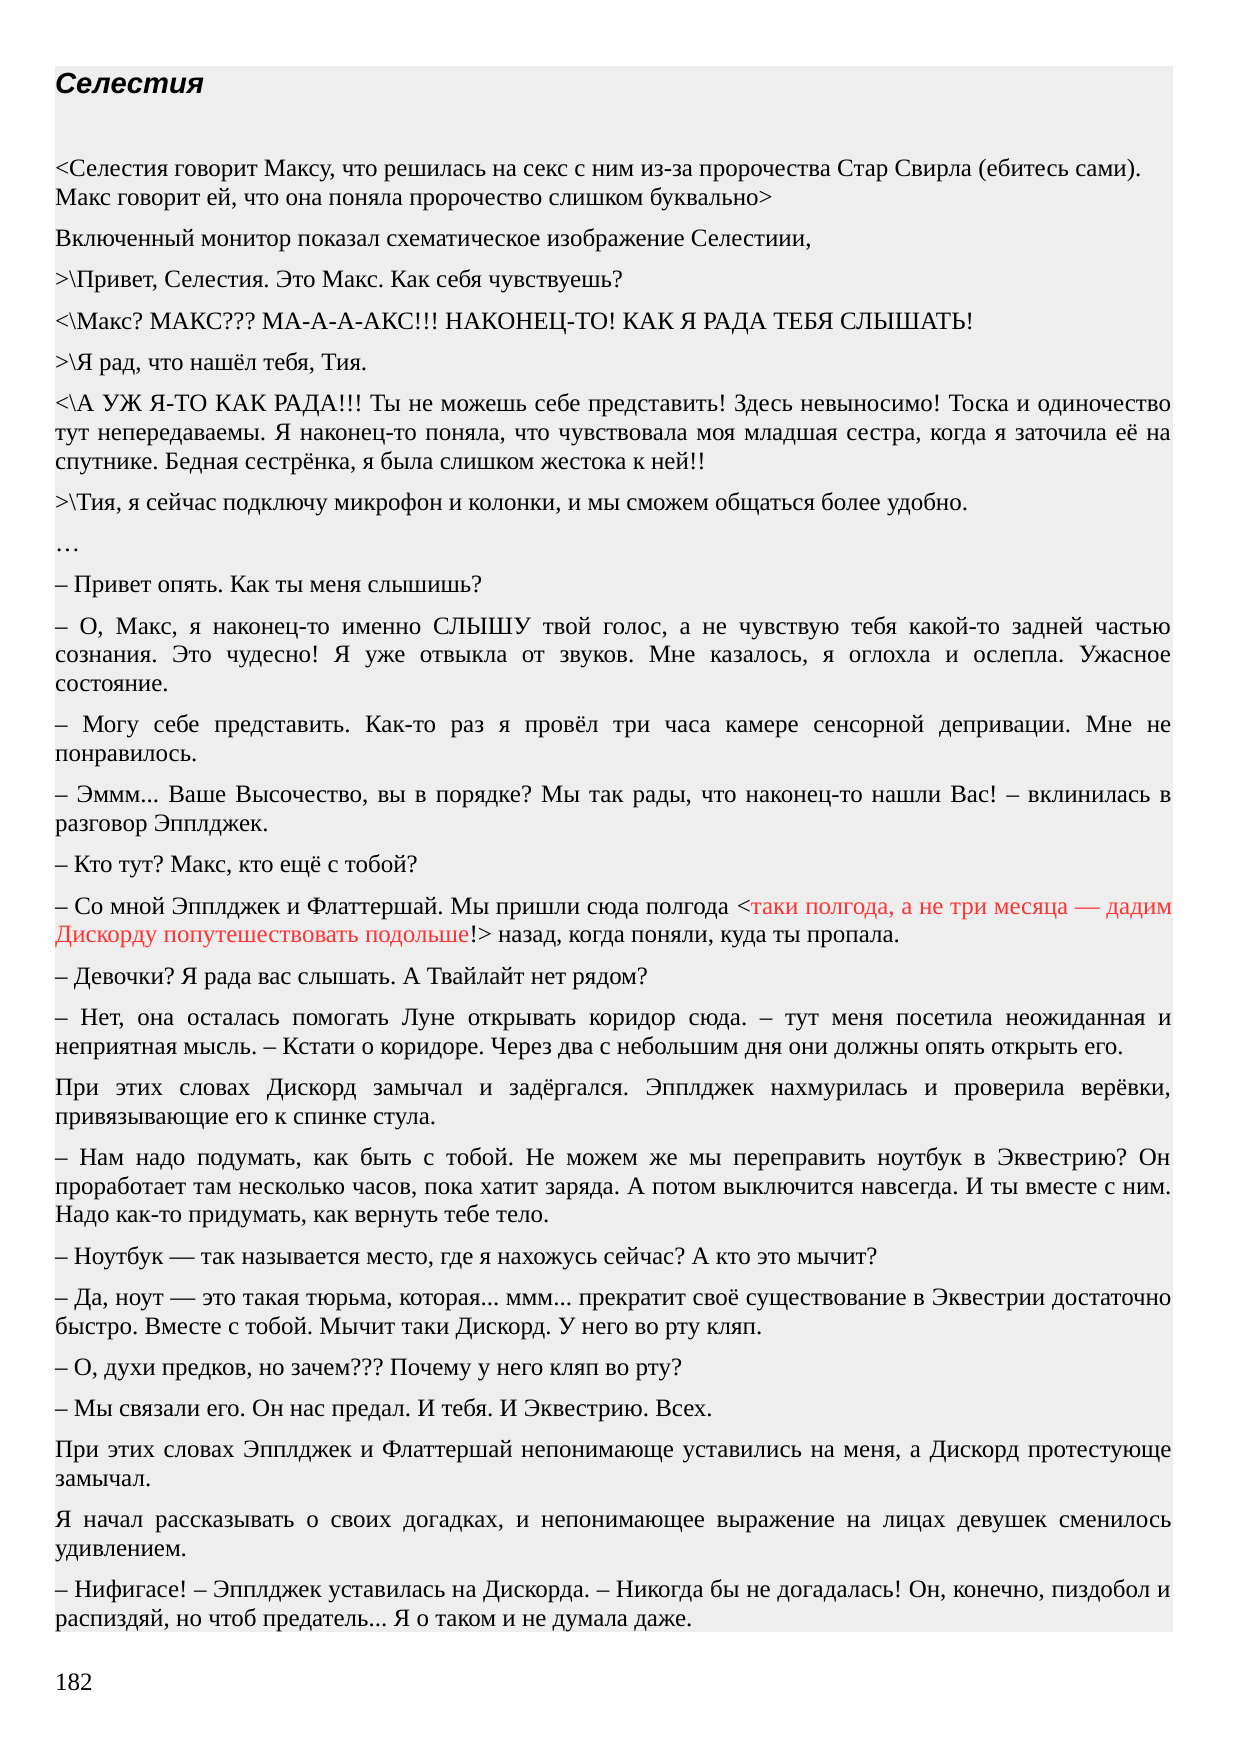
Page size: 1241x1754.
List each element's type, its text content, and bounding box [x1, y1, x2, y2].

subtitle Селестия [55, 66, 1173, 99]
text <\Макс? МАКС??? МА-А-А-АКС!!! НАКОНЕЦ-ТО! КАК Я РАДА ТЕБЯ СЛЫШАТЬ! [55, 306, 1173, 334]
text – О, духи предков, но зачем??? Почему у него кляп во рту? [55, 1352, 1173, 1381]
text При этих словах Эпплджек и Флаттершай непонимающе уставились на меня, а Дискорд протестующе замычал. [55, 1434, 1173, 1492]
text – Да, ноут — это такая тюрьма, которая... ммм... прекратит своё существование в Эквестрии достаточно быстро. Вместе с тобой. Мычит таки Дискорд. У него во рту кляп. [55, 1282, 1173, 1339]
text – Со мной Эпплджек и Флаттершай. Мы пришли сюда полгода <таки полгода, а не три месяца — дадим Дискорду попутешествовать подольше!> назад, когда поняли, куда ты пропала. [55, 891, 1173, 948]
text Я начал рассказывать о своих догадках, и непонимающее выражение на лицах девушек сменилось удивлением. [55, 1504, 1173, 1562]
text – Могу себе представить. Как-то раз я провёл три часа камере сенсорной депривации. Мне не понравилось. [55, 709, 1173, 767]
text – Привет опять. Как ты меня слышишь? [55, 569, 1173, 598]
text – Кто тут? Макс, кто ещё с тобой? [55, 849, 1173, 878]
text – О, Макс, я наконец-то именно СЛЫШУ твой голос, а не чувствую тебя какой-то задней частью сознания. Это чудесно! Я уже отвыкла от звуков. Мне казалось, я оглохла и ослепла. Ужасное состояние. [55, 611, 1173, 697]
text <\А УЖ Я-ТО КАК РАДА!!! Ты не можешь себе представить! Здесь невыносимо! Тоска и одиночество тут непередаваемы. Я наконец-то поняла, что чувствовала моя младшая сестра, когда я заточила её на спутнике. Бедная сестрёнка, я была слишком жестока к ней!! [55, 388, 1173, 474]
text – Девочки? Я рада вас слышать. А Твайлайт нет рядом? [55, 961, 1173, 989]
text >\Привет, Селестия. Это Макс. Как себя чувствуешь? [55, 264, 1173, 293]
text Включенный монитор показал схематическое изображение Селестиии, [55, 223, 1173, 252]
text – Нет, она осталась помогать Луне открывать коридор сюда. – тут меня посетила неожиданная и неприятная мысль. – Кстати о коридоре. Через два с небольшим дня они должны опять открыть его. [55, 1002, 1173, 1059]
text <Селестия говорит Максу, что решилась на секс с ним из-за пророчества Стар Свирла (ебитесь сами). Макс говорит ей, что она поняла пророчество слишком буквально> [55, 153, 1173, 211]
text – Эммм... Ваше Высочество, вы в порядке? Мы так рады, что наконец-то нашли Вас! – вклинилась в разговор Эпплджек. [55, 779, 1173, 837]
text >\Тия, я сейчас подключу микрофон и колонки, и мы сможем общаться более удобно. [55, 487, 1173, 516]
text … [55, 528, 1173, 557]
text При этих словах Дискорд замычал и задёргался. Эпплджек нахмурилась и проверила верёвки, привязывающие его к спинке стула. [55, 1072, 1173, 1129]
text – Ноутбук — так называется место, где я нахожусь сейчас? А кто это мычит? [55, 1241, 1173, 1269]
text – Нам надо подумать, как быть с тобой. Не можем же мы переправить ноутбук в Эквестрию? Он проработает там несколько часов, пока хатит заряда. А потом выключится навсегда. И ты вместе с ним. Надо как-то придумать, как вернуть тебе тело. [55, 1142, 1173, 1228]
text >\Я рад, что нашёл тебя, Тия. [55, 347, 1173, 376]
text – Мы связали его. Он нас предал. И тебя. И Эквестрию. Всех. [55, 1393, 1173, 1422]
text – Нифигасе! – Эпплджек уставилась на Дискорда. – Никогда бы не догадалась! Он, конечно, пиздобол и распиздяй, но чтоб предатель... Я о таком и не думала даже. [55, 1574, 1173, 1632]
